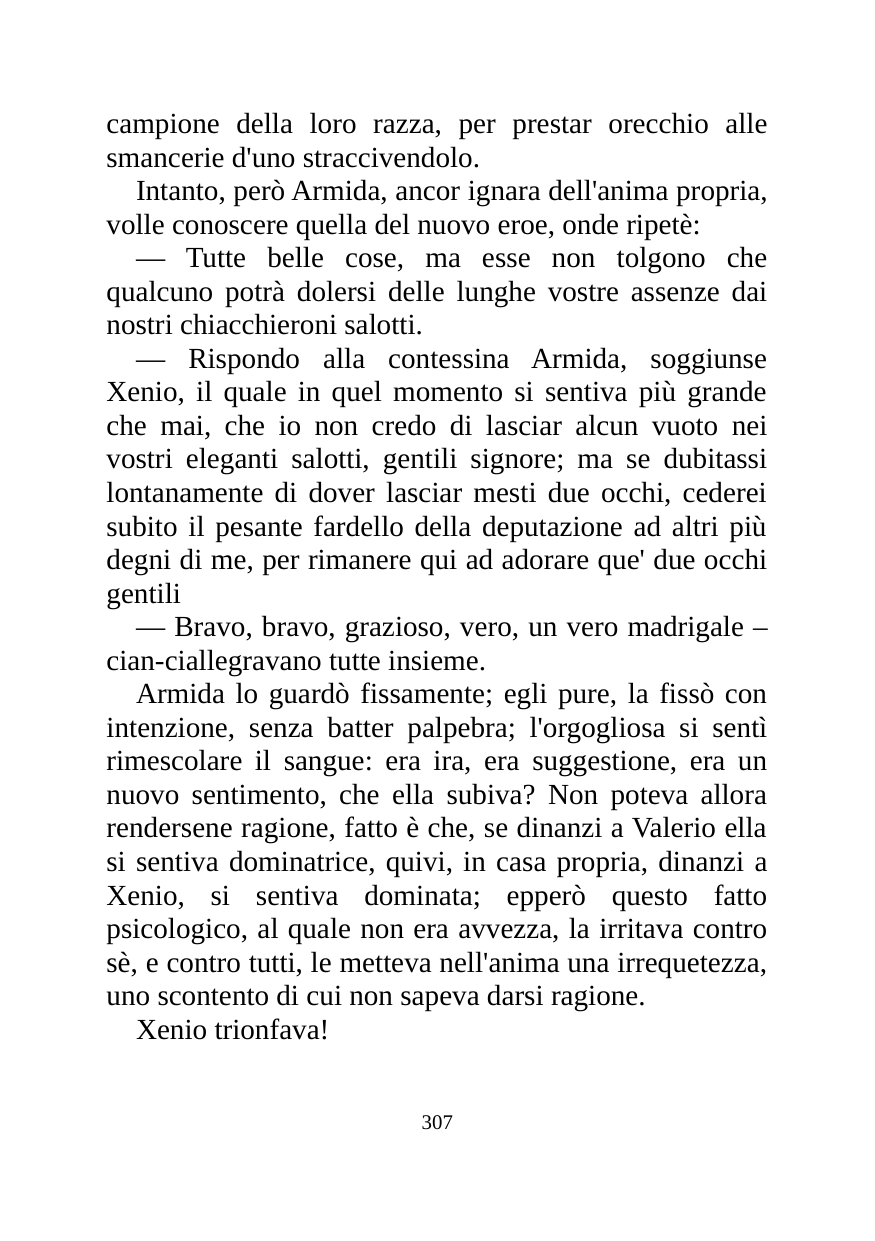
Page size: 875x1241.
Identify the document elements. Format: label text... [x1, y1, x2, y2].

text — Bravo, bravo, grazioso, vero, un vero madrigale – cian-ciallegravano tutte insieme. [106, 609, 768, 676]
text — Rispondo alla contessina Armida, soggiunse Xenio, il quale in quel momento si sentiva più grande che mai, che io non credo di lasciar alcun vuoto nei vostri eleganti salotti, gentili signore; ma se dubitassi lontanamente di dover lasciar mesti due occhi, cederei subito il pesante fardello della deputazione ad altri più degni di me, per rimanere qui ad adorare que' due occhi gentili [106, 341, 768, 609]
text Intanto, però Armida, ancor ignara dell'anima propria, volle conoscere quella del nuovo eroe, onde ripetè: [106, 173, 768, 240]
text Armida lo guardò fissamente; egli pure, la fissò con intenzione, senza batter palpebra; l'orgogliosa si sentì rimescolare il sangue: era ira, era suggestione, era un nuovo sentimento, che ella subiva? Non poteva allora rendersene ragione, fatto è che, se dinanzi a Valerio ella si sentiva dominatrice, quivi, in casa propria, dinanzi a Xenio, si sentiva dominata; epperò questo fatto psicologico, al quale non era avvezza, la irritava contro sè, e contro tutti, le metteva nell'anima una irrequetezza, uno scontento di cui non sapeva darsi ragione. [106, 676, 768, 1012]
text — Tutte belle cose, ma esse non tolgono che qualcuno potrà dolersi delle lunghe vostre assenze dai nostri chiacchieroni salotti. [106, 240, 768, 341]
text Xenio trionfava! [106, 1012, 768, 1045]
text campione della loro razza, per prestar orecchio alle smancerie d'uno straccivendolo. [106, 106, 768, 173]
